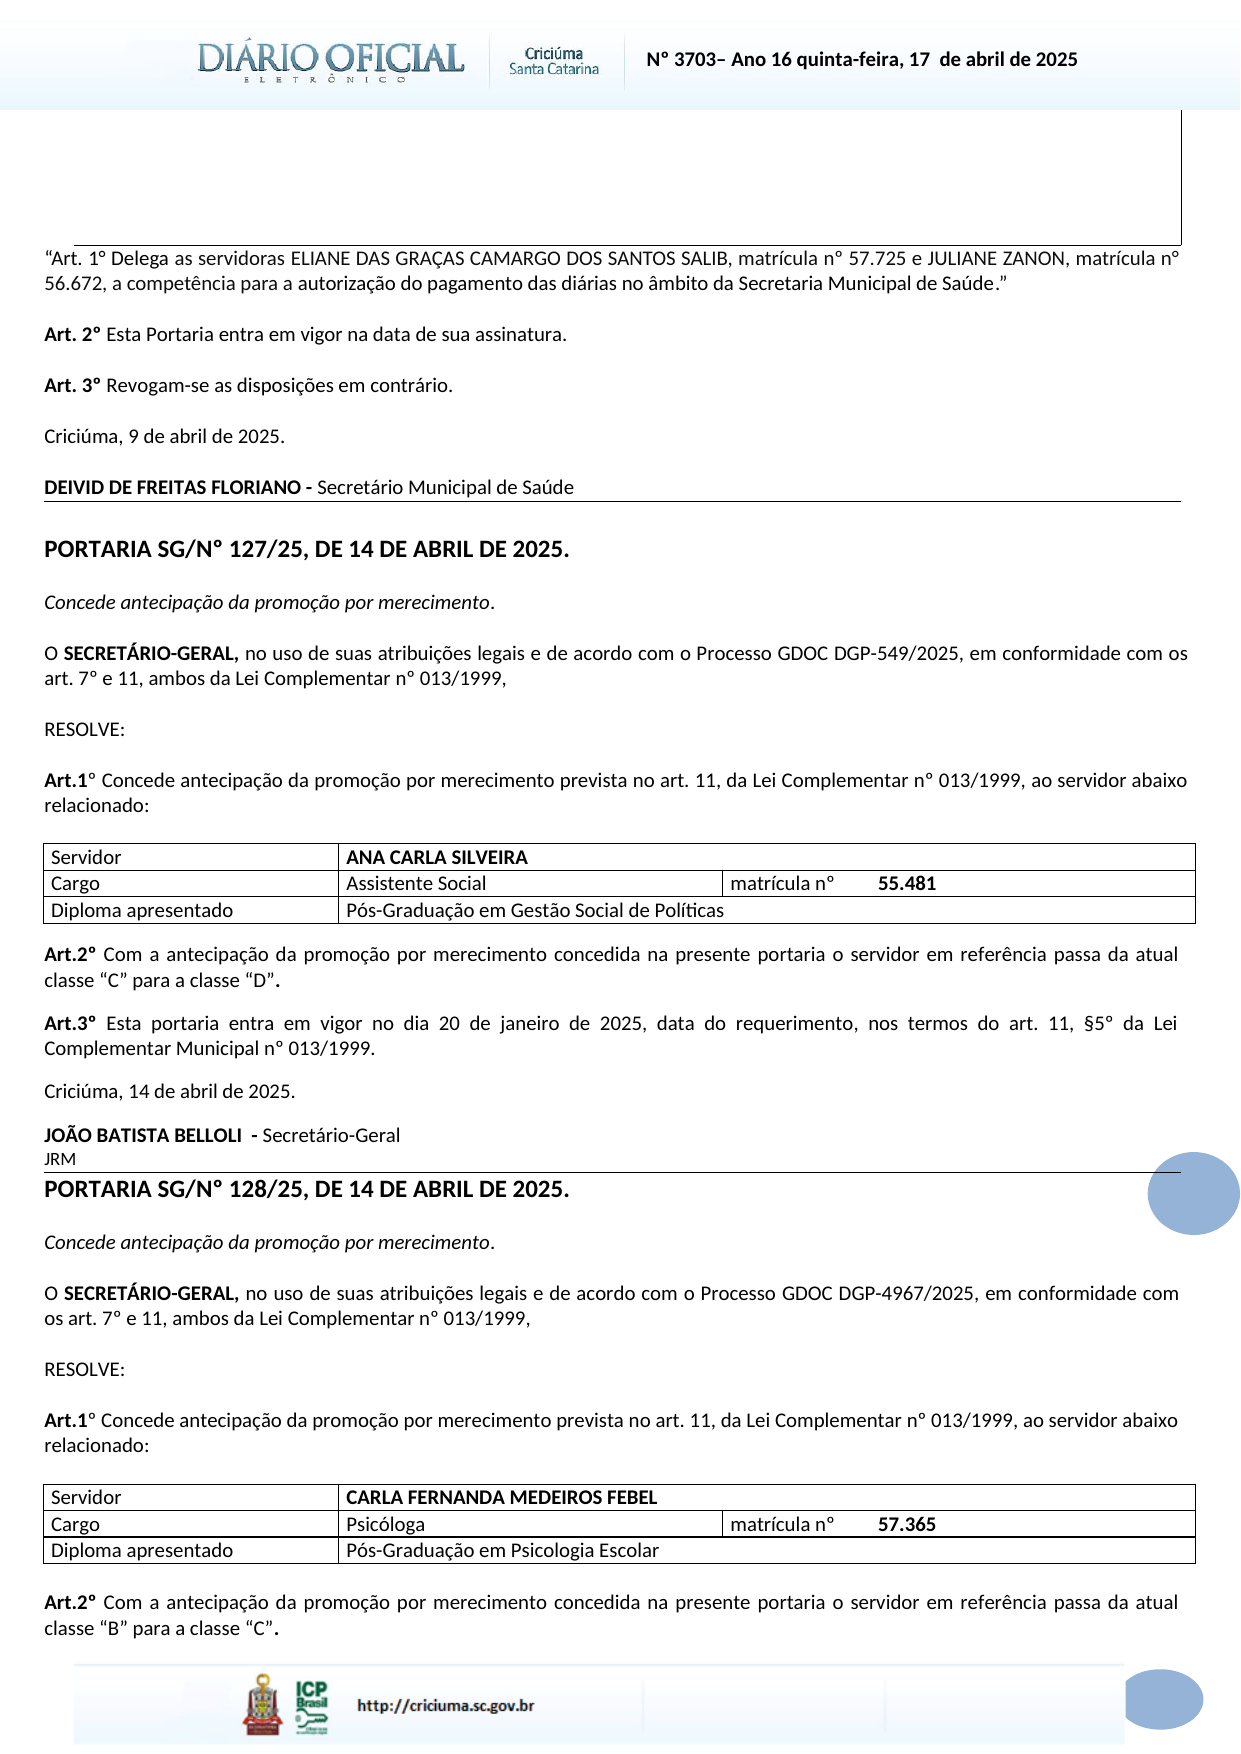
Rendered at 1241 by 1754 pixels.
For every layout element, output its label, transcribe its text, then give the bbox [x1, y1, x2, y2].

table_cell Psicóloga [339, 1511, 722, 1536]
text RESOLVE: [44, 1356, 1181, 1382]
text JOÃO BATISTA BELLOLI - Secretário-Geral [44, 1122, 1181, 1147]
text PORTARIA SG/Nº 128/25, DE 14 DE ABRIL DE 2025. [44, 1173, 1153, 1204]
table_cell Pós-Graduação em Gestão Social de Políticas [339, 897, 1195, 922]
text Concede antecipação da promoção por merecimento. [44, 1229, 1181, 1255]
table_cell 57.365 [871, 1511, 1195, 1536]
table_cell Pós-Graduação em Psicologia Escolar [339, 1538, 1195, 1563]
table_header CARLA FERNANDA MEDEIROS FEBEL [339, 1485, 1195, 1510]
text Art. 2º Esta Portaria entra em vigor na data de sua assinatura. [44, 321, 1181, 347]
text Concede antecipação da promoção por merecimento. [44, 589, 1189, 614]
text Art.2º Com a antecipação da promoção por merecimento concedida na presente portaria o servidor em referência passa da atual classe “B” para a classe “C”. [44, 1589, 1181, 1640]
table_cell matrícula nº [723, 1511, 871, 1536]
table_cell Cargo [44, 871, 338, 896]
text Art.1º Concede antecipação da promoção por merecimento prevista no art. 11, da Lei Complementar nº 013/1999, ao servidor abaixo relacionado: [44, 1407, 1181, 1458]
table_cell Cargo [44, 1511, 338, 1536]
text “Art. 1° Delega as servidoras ELIANE DAS GRAÇAS CAMARGO DOS SANTOS SALIB, matrícula nº 57.725 e JULIANE ZANON, matrícula n° 56.672, a competência para a autorização do pagamento das diárias no âmbito da Secretaria Municipal de Saúde.” [44, 245, 1181, 296]
table_cell 55.481 [871, 871, 1195, 896]
text Art.2º Com a antecipação da promoção por merecimento concedida na presente portaria o servidor em referência passa da atual classe “C” para a classe “D”. [44, 941, 1181, 992]
text DEIVID DE FREITAS FLORIANO - Secretário Municipal de Saúde [44, 474, 1181, 501]
text RESOLVE: [44, 716, 1189, 741]
text Art.1º Concede antecipação da promoção por merecimento prevista no art. 11, da Lei Complementar nº 013/1999, ao servidor abaixo relacionado: [44, 767, 1189, 818]
text JRM [44, 1147, 1181, 1172]
table_cell Diploma apresentado [44, 897, 338, 922]
text Criciúma, 9 de abril de 2025. [44, 423, 1181, 448]
text PORTARIA SG/Nº 127/25, DE 14 DE ABRIL DE 2025. [44, 533, 1181, 563]
table_cell Assistente Social [339, 871, 722, 896]
table_cell matrícula nº [723, 871, 871, 896]
text O SECRETÁRIO-GERAL, no uso de suas atribuições legais e de acordo com o Processo GDOC DGP-4967/2025, em conformidade com os art. 7º e 11, ambos da Lei Complementar nº 013/1999, [44, 1280, 1181, 1331]
table_cell Diploma apresentado [44, 1538, 338, 1563]
table_header Servidor [44, 1485, 338, 1510]
table_header ANA CARLA SILVEIRA [339, 844, 1195, 869]
text Art.3º Esta portaria entra em vigor no dia 20 de janeiro de 2025, data do requerimento, nos termos do art. 11, §5º da Lei Complementar Municipal nº 013/1999. [44, 1010, 1181, 1061]
text Art. 3º Revogam-se as disposições em contrário. [44, 372, 1181, 398]
table_header Servidor [44, 844, 338, 869]
text Criciúma, 14 de abril de 2025. [44, 1079, 1181, 1104]
text O SECRETÁRIO-GERAL, no uso de suas atribuições legais e de acordo com o Processo GDOC DGP-549/2025, em conformidade com os art. 7º e 11, ambos da Lei Complementar nº 013/1999, [44, 640, 1189, 691]
